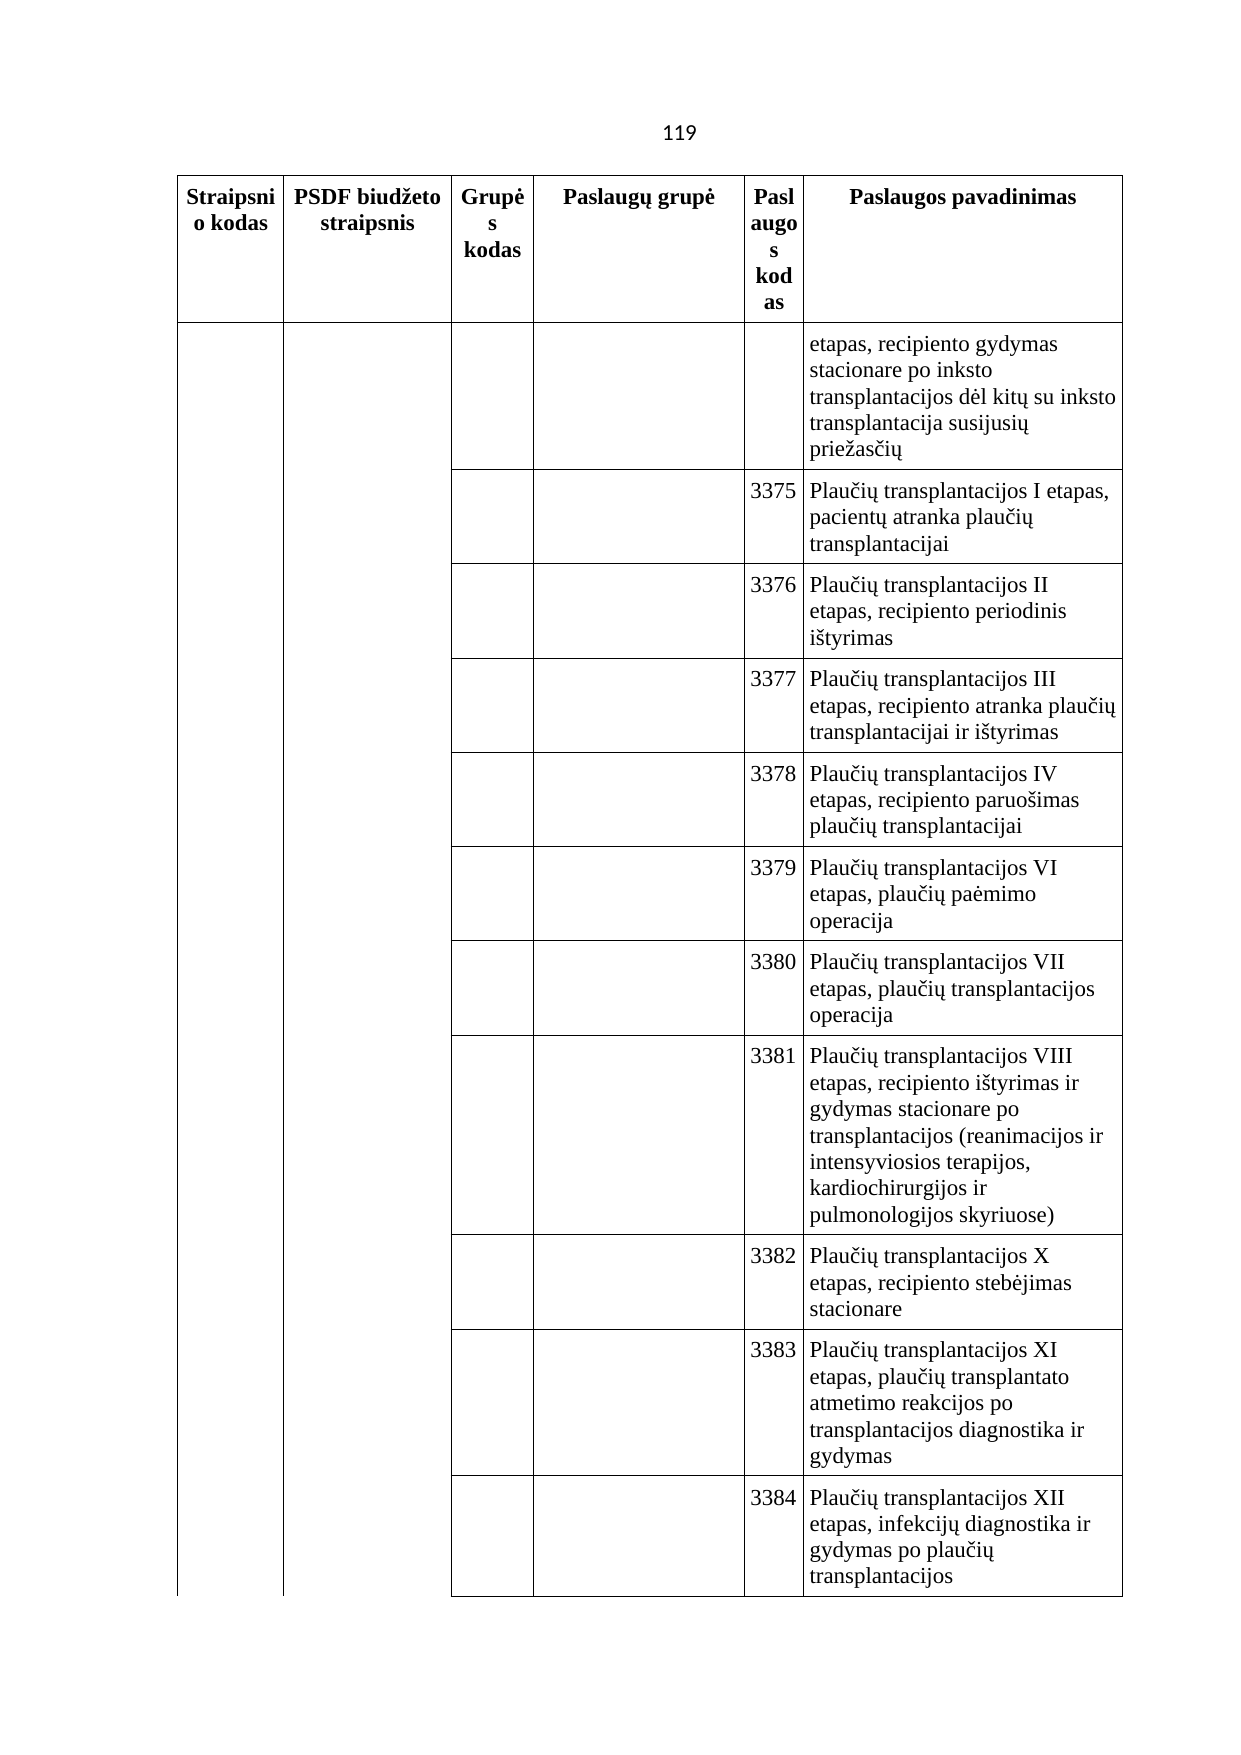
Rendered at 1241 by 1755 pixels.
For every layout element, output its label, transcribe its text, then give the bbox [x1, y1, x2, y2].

table_cell [745, 323, 803, 469]
table_cell Plaučių transplantacijos IV etapas, recipiento paruošimas plaučių transplantacijai [804, 753, 1122, 846]
table_cell [284, 658, 451, 752]
table_header Paslaugų grupė [534, 176, 744, 322]
table_cell [178, 1234, 283, 1328]
table_cell Plaučių transplantacijos I etapas, pacientų atranka plaučių transplantacijai [804, 470, 1122, 563]
table_cell [284, 752, 451, 846]
table_cell [178, 469, 283, 563]
table_cell 3376 [745, 564, 803, 657]
table_cell [534, 323, 744, 469]
table_cell 3378 [745, 753, 803, 846]
table_header Paslaugos pavadinimas [804, 176, 1122, 322]
table_cell 3379 [745, 847, 803, 940]
table_cell [178, 323, 283, 469]
table_cell [284, 323, 451, 469]
table_cell 3384 [745, 1476, 803, 1596]
table_cell [534, 470, 744, 563]
table_cell [452, 564, 533, 657]
table_cell [284, 469, 451, 563]
table_cell [284, 1035, 451, 1234]
table_cell Plaučių transplantacijos III etapas, recipiento atranka plaučių transplantacijai ir ištyrimas [804, 659, 1122, 752]
table_cell [178, 846, 283, 940]
table_cell 3381 [745, 1036, 803, 1234]
table_cell [452, 323, 533, 469]
table_cell [284, 1329, 451, 1475]
table_cell [534, 1330, 744, 1475]
table_cell 3380 [745, 941, 803, 1034]
table_cell 3383 [745, 1330, 803, 1475]
table_cell [534, 847, 744, 940]
table_cell Plaučių transplantacijos VI etapas, plaučių paėmimo operacija [804, 847, 1122, 940]
table_cell [284, 563, 451, 657]
table_header Grupės kodas [452, 176, 533, 322]
table_cell [452, 1235, 533, 1328]
table_cell [534, 1036, 744, 1234]
table_cell [284, 846, 451, 940]
table_cell [452, 1036, 533, 1234]
table_cell Plaučių transplantacijos XII etapas, infekcijų diagnostika ir gydymas po plaučių transplantacijos [804, 1476, 1122, 1596]
table_cell 3382 [745, 1235, 803, 1328]
table_cell Plaučių transplantacijos VII etapas, plaučių transplantacijos operacija [804, 941, 1122, 1034]
table_cell [178, 752, 283, 846]
table_cell [452, 470, 533, 563]
table_cell [178, 1329, 283, 1475]
table_cell [284, 940, 451, 1034]
table_cell [452, 753, 533, 846]
table_cell [534, 1476, 744, 1596]
table_cell [534, 753, 744, 846]
table_header Straipsnio kodas [178, 176, 283, 322]
table_cell [178, 563, 283, 657]
table_cell [534, 564, 744, 657]
table_cell [452, 1476, 533, 1596]
table_cell [284, 1234, 451, 1328]
table_header PSDF biudžeto straipsnis [284, 176, 451, 322]
table_cell [178, 1035, 283, 1234]
table_cell Plaučių transplantacijos XI etapas, plaučių transplantato atmetimo reakcijos po transplantacijos diagnostika ir gydymas [804, 1330, 1122, 1475]
table_cell [452, 1330, 533, 1475]
table_cell [534, 941, 744, 1034]
table_cell Plaučių transplantacijos VIII etapas, recipiento ištyrimas ir gydymas stacionare po transplantacijos (reanimacijos ir intensyviosios terapijos, kardiochirurgijos ir pulmonologijos skyriuose) [804, 1036, 1122, 1234]
table_cell [452, 847, 533, 940]
table_cell [178, 1475, 283, 1596]
table_cell Plaučių transplantacijos II etapas, recipiento periodinis ištyrimas [804, 564, 1122, 657]
table_cell 3375 [745, 470, 803, 563]
table_cell etapas, recipiento gydymas stacionare po inksto transplantacijos dėl kitų su inksto transplantacija susijusių priežasčių [804, 323, 1122, 469]
table_cell 3377 [745, 659, 803, 752]
table_cell [452, 941, 533, 1034]
table_cell [178, 940, 283, 1034]
table_cell Plaučių transplantacijos X etapas, recipiento stebėjimas stacionare [804, 1235, 1122, 1328]
table_header Paslaugos kodas [745, 176, 803, 322]
table_cell [534, 659, 744, 752]
table_cell [534, 1235, 744, 1328]
table_cell [178, 658, 283, 752]
table_cell [452, 659, 533, 752]
table_cell [284, 1475, 451, 1596]
